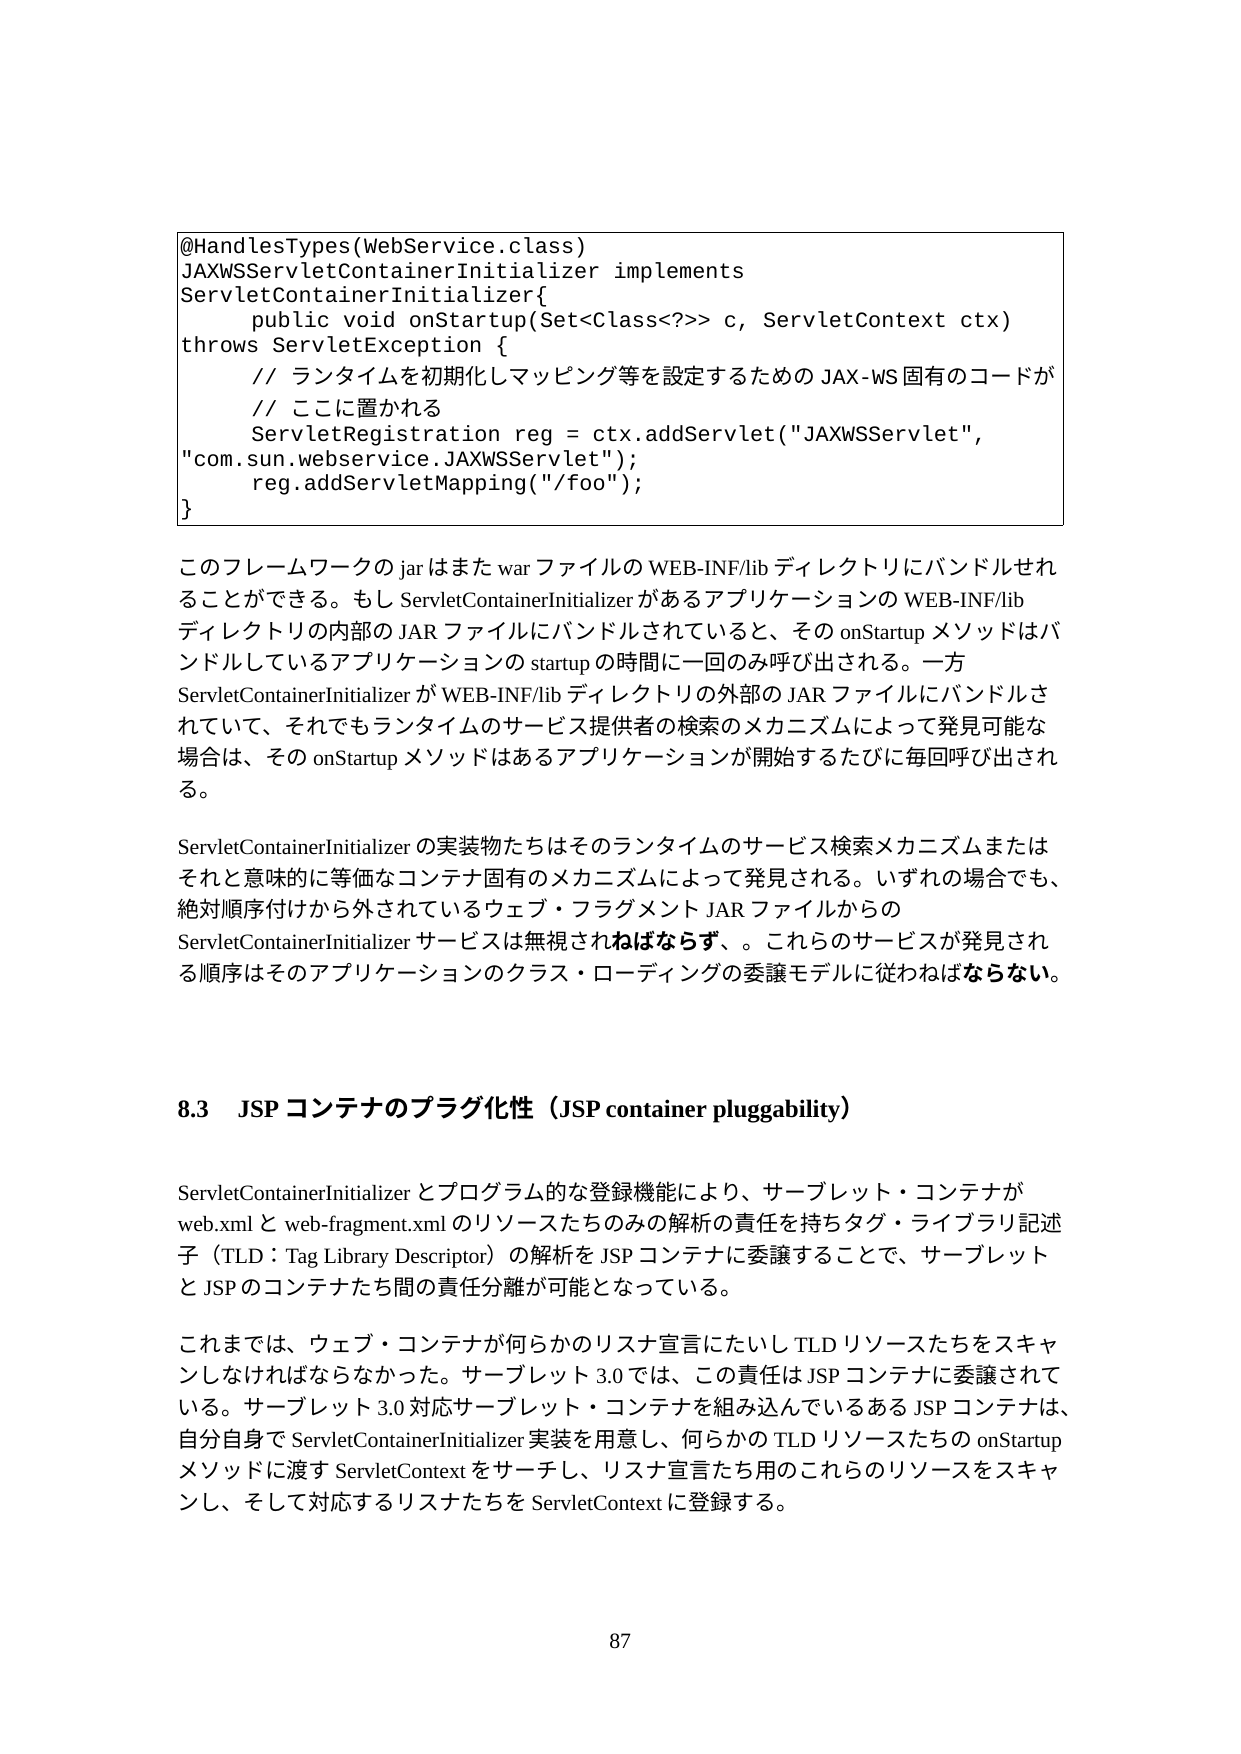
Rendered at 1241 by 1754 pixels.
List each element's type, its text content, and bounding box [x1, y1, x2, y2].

subtitle JSPコンテナのプラグ化性（JSP container pluggability） [177, 1088, 1063, 1124]
text public void onStartup(Set<Class<?>> c, ServletContext ctx) throws ServletException { [178, 306, 1063, 356]
text reg.addServletMapping("/foo"); [178, 469, 1063, 494]
text ServletRegistration reg = ctx.addServlet("JAXWSServlet", "com.sun.webservice.JAXWSServlet"); [178, 420, 1063, 469]
text } [178, 494, 1063, 525]
text // ランタイムを初期化しマッピング等を設定するためのJAX-WS固有のコードが [178, 356, 1063, 388]
text JAXWSServletContainerInitializer implements ServletContainerInitializer{ [178, 257, 1063, 306]
text @HandlesTypes(WebService.class) [178, 233, 1063, 257]
text // ここに置かれる [178, 388, 1063, 420]
text このフレームワークのjarはまたwarファイルのWEB-INF/libディレクトリにバンドルせれることができる。もしServletContainerInitializerがあるアプリケーションのWEB-INF/libディレクトリの内部のJARファイルにバンドルされていると、そのonStartup メソッドはバンドルしているアプリケーションのstartupの時間に一回のみ呼び出される。一方ServletContainerInitializerがWEB-INF/libディレクトリの外部のJARファイルにバンドルされていて、それでもランタイムのサービス提供者の検索のメカニズムによって発見可能な場合は、そのonStartupメソッドはあるアプリケーションが開始するたびに毎回呼び出される。 [177, 550, 1063, 804]
text ServletContainerInitializerの実装物たちはそのランタイムのサービス検索メカニズムまたはそれと意味的に等価なコンテナ固有のメカニズムによって発見される。いずれの場合でも、絶対順序付けから外されているウェブ・フラグメントJARファイルからのServletContainerInitializerサービスは無視されねばならず、。これらのサービスが発見される順序はそのアプリケーションのクラス・ローディングの委譲モデルに従わねばならない。 [177, 829, 1063, 987]
text これまでは、ウェブ・コンテナが何らかのリスナ宣言にたいしTLDリソースたちをスキャンしなければならなかった。サーブレット3.0では、この責任はJSPコンテナに委譲されている。サーブレット3.0対応サーブレット・コンテナを組み込んでいるあるJSPコンテナは、自分自身でServletContainerInitializer実装を用意し、何らかのTLDリソースたちのonStartupメソッドに渡すServletContextをサーチし、リスナ宣言たち用のこれらのリソースをスキャンし、そして対応するリスナたちをServletContextに登録する。 [177, 1327, 1063, 1517]
text ServletContainerInitializerとプログラム的な登録機能により、サーブレット・コンテナがweb.xmlと web-fragment.xmlのリソースたちのみの解析の責任を持ちタグ・ライブラリ記述子（TLD：Tag Library Descriptor）の解析をJSPコンテナに委譲することで、サーブレットとJSPのコンテナたち間の責任分離が可能となっている。 [177, 1175, 1063, 1301]
